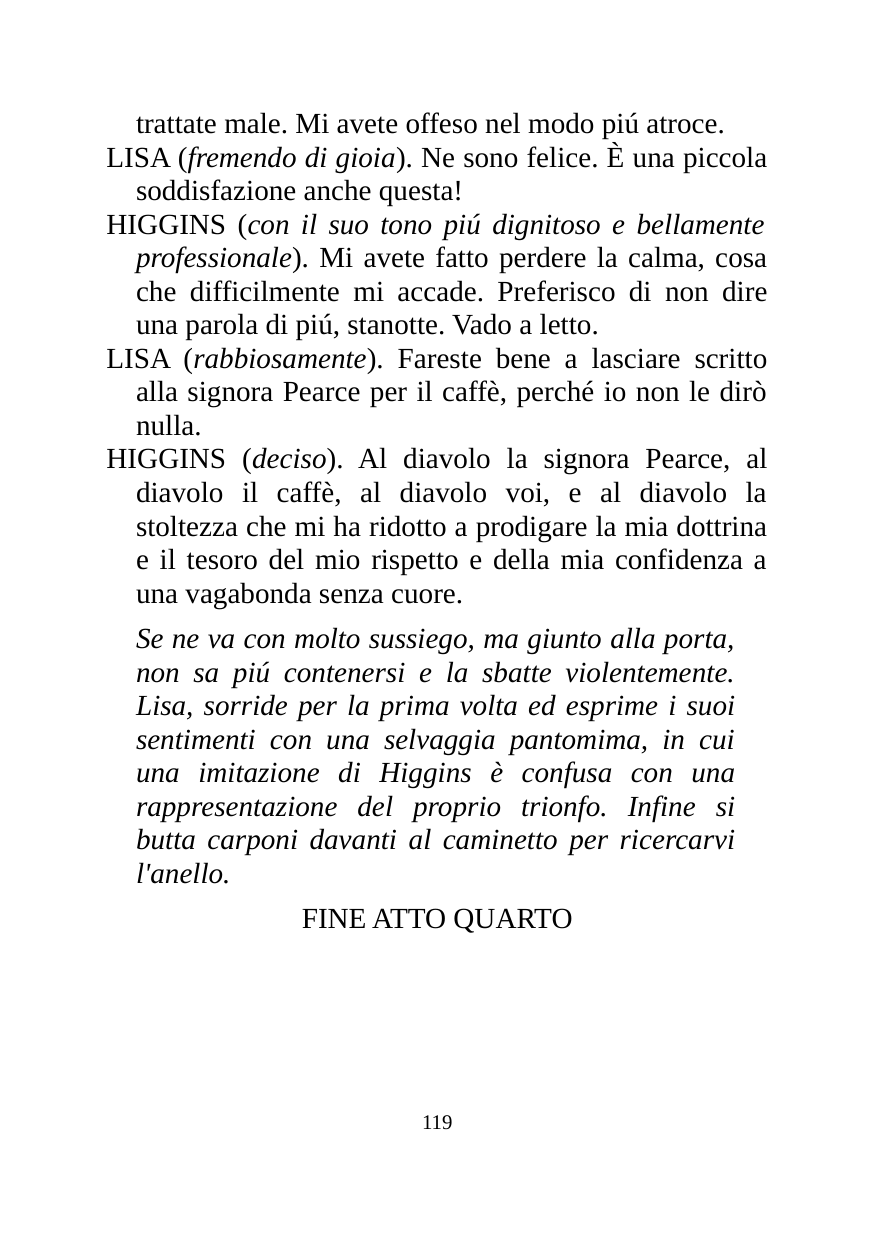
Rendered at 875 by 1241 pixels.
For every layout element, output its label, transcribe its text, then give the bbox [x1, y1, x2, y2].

text HIGGINS (con il suo tono piú dignitoso e bellamente professionale). Mi avete fatto perdere la calma, cosa che difficilmente mi accade. Preferisco di non dire una parola di piú, stanotte. Vado a letto. [106, 207, 768, 341]
text LISA (rabbiosamente). Fareste bene a lasciare scritto alla signora Pearce per il caffè, perché io non le dirò nulla. [106, 341, 768, 442]
text HIGGINS (deciso). Al diavolo la signora Pearce, al diavolo il caffè, al diavolo voi, e al diavolo la stoltezza che mi ha ridotto a prodigare la mia dottrina e il tesoro del mio rispetto e della mia confidenza a una vagabonda senza cuore. [106, 442, 768, 609]
text trattate male. Mi avete offeso nel modo piú atroce. [106, 106, 768, 140]
text FINE ATTO QUARTO [106, 901, 768, 935]
text LISA (fremendo di gioia). Ne sono felice. È una piccola soddisfazione anche questa! [106, 140, 768, 207]
text Se ne va con molto sussiego, ma giunto alla porta, non sa piú contenersi e la sbatte violentemente. Lisa, sorride per la prima volta ed esprime i suoi sentimenti con una selvaggia pantomima, in cui una imitazione di Higgins è confusa con una rappresentazione del proprio trionfo. Infine si butta carponi davanti al caminetto per ricercarvi l'anello. [136, 621, 738, 889]
